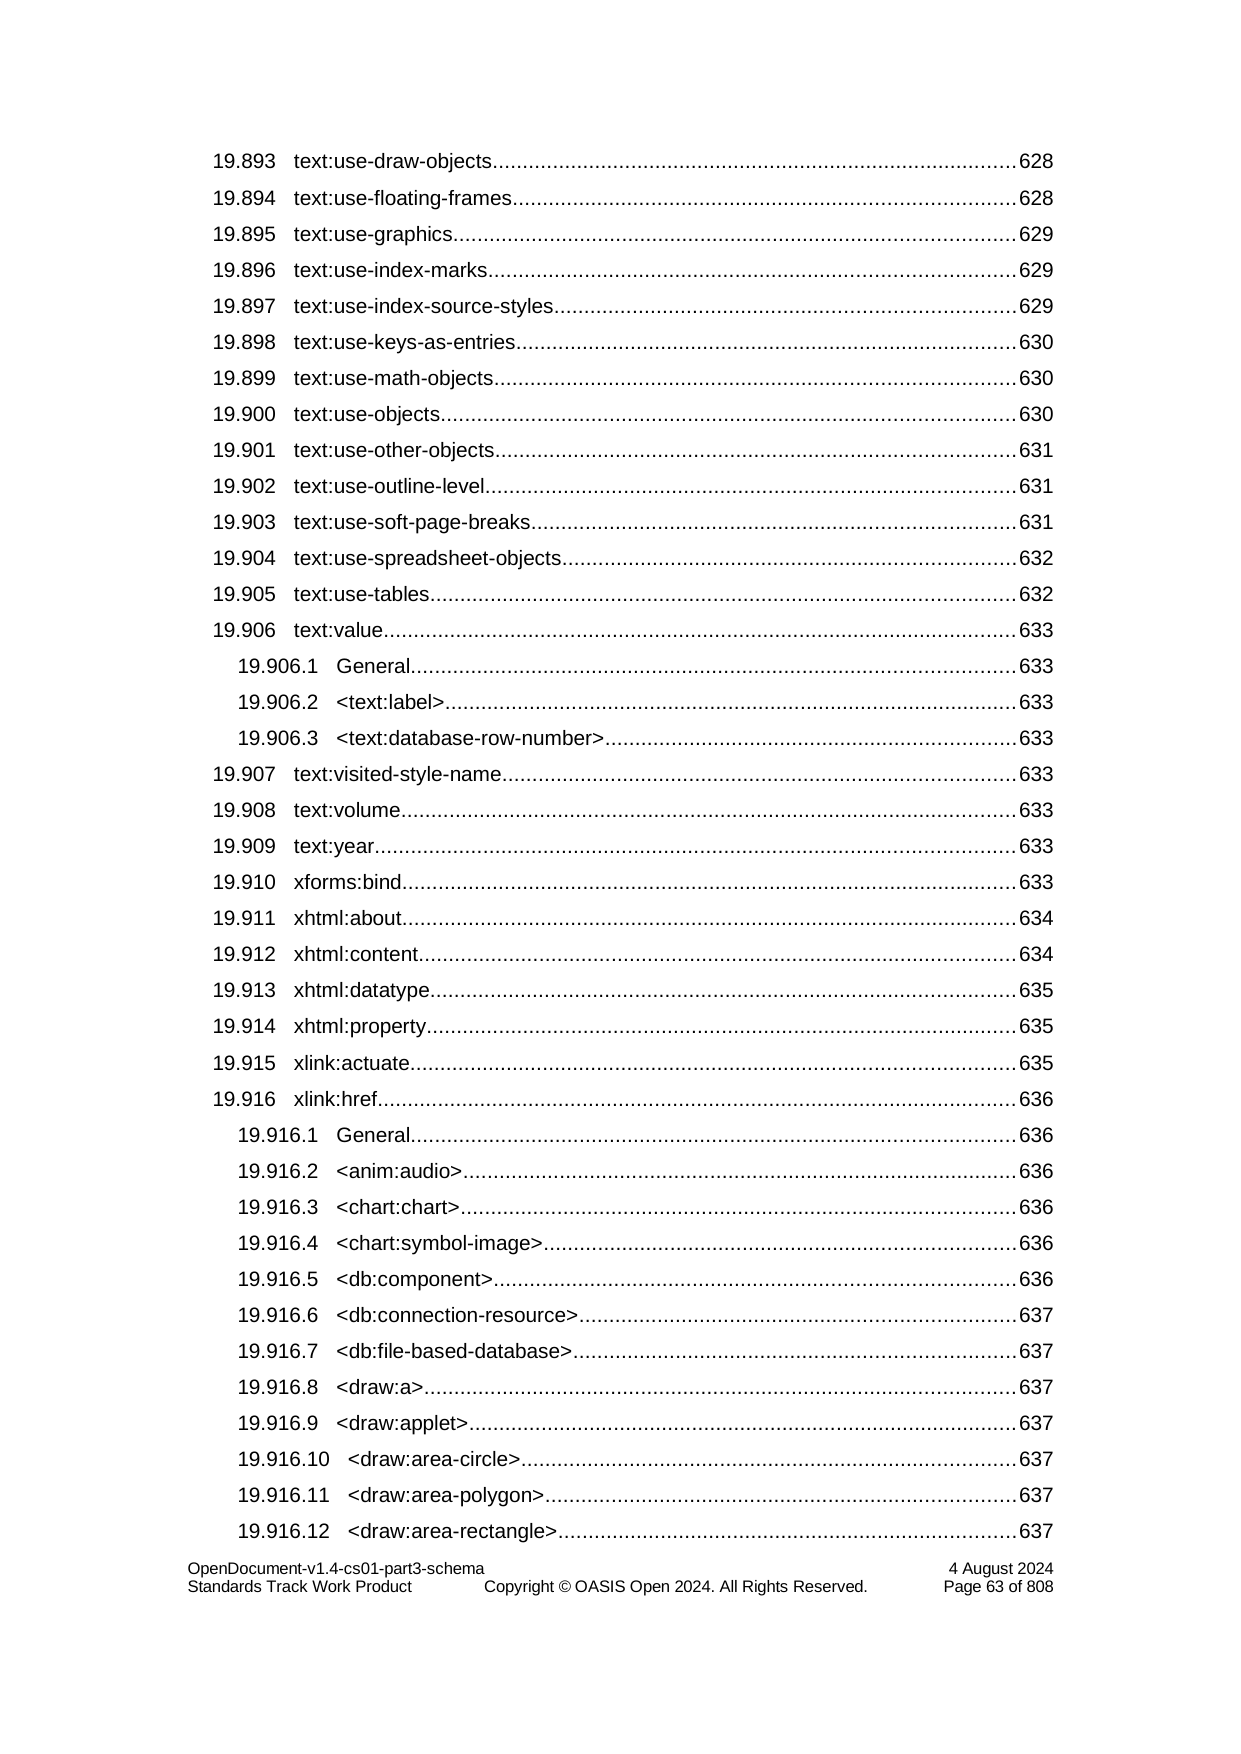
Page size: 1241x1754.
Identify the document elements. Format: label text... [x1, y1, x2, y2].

text 19.914 xhtml:property 635 [212, 1015, 1053, 1038]
text 19.916.3 <chart:chart> 636 [237, 1195, 1053, 1219]
text 19.905 text:use-tables 632 [212, 582, 1053, 606]
text 19.906.1 General 633 [237, 654, 1053, 678]
text 19.916.9 <draw:applet> 637 [237, 1411, 1053, 1435]
text 19.902 text:use-outline-level 631 [212, 474, 1053, 498]
text 19.893 text:use-draw-objects 628 [212, 150, 1053, 173]
text 19.907 text:visited-style-name 633 [212, 763, 1053, 786]
text 19.906.3 <text:database-row-number> 633 [237, 727, 1053, 750]
text 19.916.8 <draw:a> 637 [237, 1375, 1053, 1399]
text 19.916.1 General 636 [237, 1123, 1053, 1147]
text 19.904 text:use-spreadsheet-objects 632 [212, 546, 1053, 570]
text 19.910 xforms:bind 633 [212, 871, 1053, 894]
text 19.911 xhtml:about 634 [212, 907, 1053, 930]
text 19.915 xlink:actuate 635 [212, 1051, 1053, 1074]
text 19.898 text:use-keys-as-entries 630 [212, 330, 1053, 354]
text 19.908 text:volume 633 [212, 799, 1053, 822]
text 19.916.6 <db:connection-resource> 637 [237, 1303, 1053, 1327]
text 19.906.2 <text:label> 633 [237, 691, 1053, 714]
text 19.916 xlink:href 636 [212, 1087, 1053, 1111]
text 19.897 text:use-index-source-styles 629 [212, 294, 1053, 318]
text 19.909 text:year 633 [212, 835, 1053, 858]
text 19.906 text:value 633 [212, 618, 1053, 642]
text 19.916.7 <db:file-based-database> 637 [237, 1339, 1053, 1363]
text 19.916.10 <draw:area-circle> 637 [237, 1447, 1053, 1471]
text 19.894 text:use-floating-frames 628 [212, 186, 1053, 209]
text 19.901 text:use-other-objects 631 [212, 438, 1053, 462]
text 19.916.11 <draw:area-polygon> 637 [237, 1483, 1053, 1507]
text 19.895 text:use-graphics 629 [212, 222, 1053, 246]
text 19.912 xhtml:content 634 [212, 943, 1053, 966]
text 19.916.4 <chart:symbol-image> 636 [237, 1231, 1053, 1255]
text 19.900 text:use-objects 630 [212, 402, 1053, 426]
text 19.916.5 <db:component> 636 [237, 1267, 1053, 1291]
text 19.916.12 <draw:area-rectangle> 637 [237, 1519, 1053, 1543]
text 19.899 text:use-math-objects 630 [212, 366, 1053, 390]
text 19.903 text:use-soft-page-breaks 631 [212, 510, 1053, 534]
text 19.913 xhtml:datatype 635 [212, 979, 1053, 1002]
text 19.896 text:use-index-marks 629 [212, 258, 1053, 282]
text 19.916.2 <anim:audio> 636 [237, 1159, 1053, 1183]
